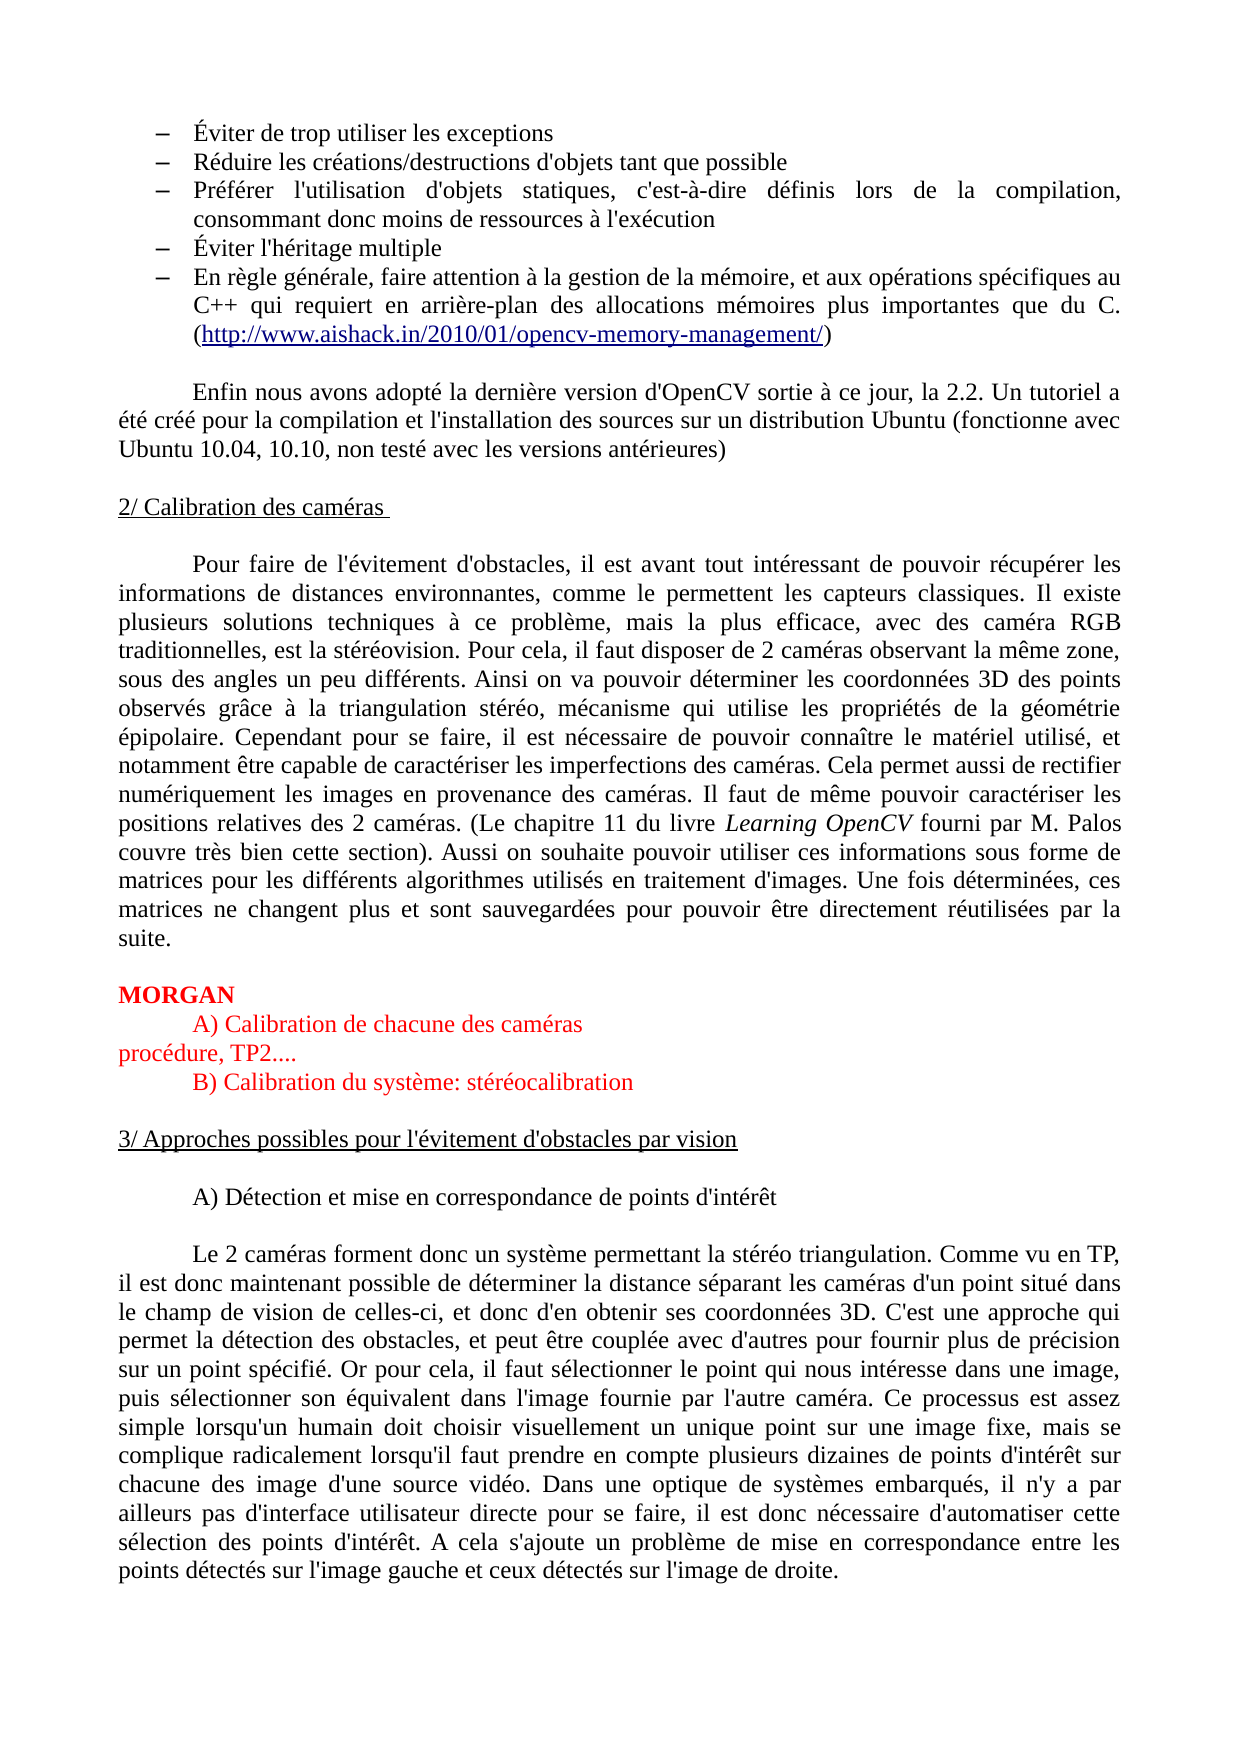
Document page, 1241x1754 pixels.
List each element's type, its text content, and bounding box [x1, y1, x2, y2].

text 2/ Calibration des caméras [118, 492, 1122, 521]
list Éviter de trop utiliser les exceptions [156, 118, 1122, 147]
list Réduire les créations/destructions d'objets tant que possible [156, 147, 1122, 176]
text procédure, TP2.... [118, 1038, 1122, 1067]
text 3/ Approches possibles pour l'évitement d'obstacles par vision [118, 1124, 1122, 1153]
text A) Détection et mise en correspondance de points d'intérêt [118, 1182, 1122, 1211]
text MORGAN [118, 981, 1122, 1009]
text A) Calibration de chacune des caméras [118, 1009, 1122, 1038]
text Le 2 caméras forment donc un système permettant la stéréo triangulation. Comme vu en TP, il est donc maintenant possible de déterminer la distance séparant les caméras d'un point situé dans le champ de vision de celles-ci, et donc d'en obtenir ses coordonnées 3D. C'est une approche qui permet la détection des obstacles, et peut être couplée avec d'autres pour fournir plus de précision sur un point spécifié. Or pour cela, il faut sélectionner le point qui nous intéresse dans une image, puis sélectionner son équivalent dans l'image fournie par l'autre caméra. Ce processus est assez simple lorsqu'un humain doit choisir visuellement un unique point sur une image fixe, mais se complique radicalement lorsqu'il faut prendre en compte plusieurs dizaines de points d'intérêt sur chacune des image d'une source vidéo. Dans une optique de systèmes embarqués, il n'y a par ailleurs pas d'interface utilisateur directe pour se faire, il est donc nécessaire d'automatiser cette sélection des points d'intérêt. A cela s'ajoute un problème de mise en correspondance entre les points détectés sur l'image gauche et ceux détectés sur l'image de droite. [118, 1239, 1122, 1584]
list Préférer l'utilisation d'objets statiques, c'est-à-dire définis lors de la compilation, consommant donc moins de ressources à l'exécution [156, 176, 1122, 233]
text Pour faire de l'évitement d'obstacles, il est avant tout intéressant de pouvoir récupérer les informations de distances environnantes, comme le permettent les capteurs classiques. Il existe plusieurs solutions techniques à ce problème, mais la plus efficace, avec des caméra RGB traditionnelles, est la stéréovision. Pour cela, il faut disposer de 2 caméras observant la même zone, sous des angles un peu différents. Ainsi on va pouvoir déterminer les coordonnées 3D des points observés grâce à la triangulation stéréo, mécanisme qui utilise les propriétés de la géométrie épipolaire. Cependant pour se faire, il est nécessaire de pouvoir connaître le matériel utilisé, et notamment être capable de caractériser les imperfections des caméras. Cela permet aussi de rectifier numériquement les images en provenance des caméras. Il faut de même pouvoir caractériser les positions relatives des 2 caméras. (Le chapitre 11 du livre Learning OpenCV fourni par M. Palos couvre très bien cette section). Aussi on souhaite pouvoir utiliser ces informations sous forme de matrices pour les différents algorithmes utilisés en traitement d'images. Une fois déterminées, ces matrices ne changent plus et sont sauvegardées pour pouvoir être directement réutilisées par la suite. [118, 549, 1122, 952]
list Éviter l'héritage multiple [156, 233, 1122, 262]
list En règle générale, faire attention à la gestion de la mémoire, et aux opérations spécifiques au C++ qui requiert en arrière-plan des allocations mémoires plus importantes que du C. (http://www.aishack.in/2010/01/opencv-memory-management/) [156, 262, 1122, 348]
text Enfin nous avons adopté la dernière version d'OpenCV sortie à ce jour, la 2.2. Un tutoriel a été créé pour la compilation et l'installation des sources sur un distribution Ubuntu (fonctionne avec Ubuntu 10.04, 10.10, non testé avec les versions antérieures) [118, 377, 1122, 463]
text B) Calibration du système: stéréocalibration [118, 1067, 1122, 1096]
